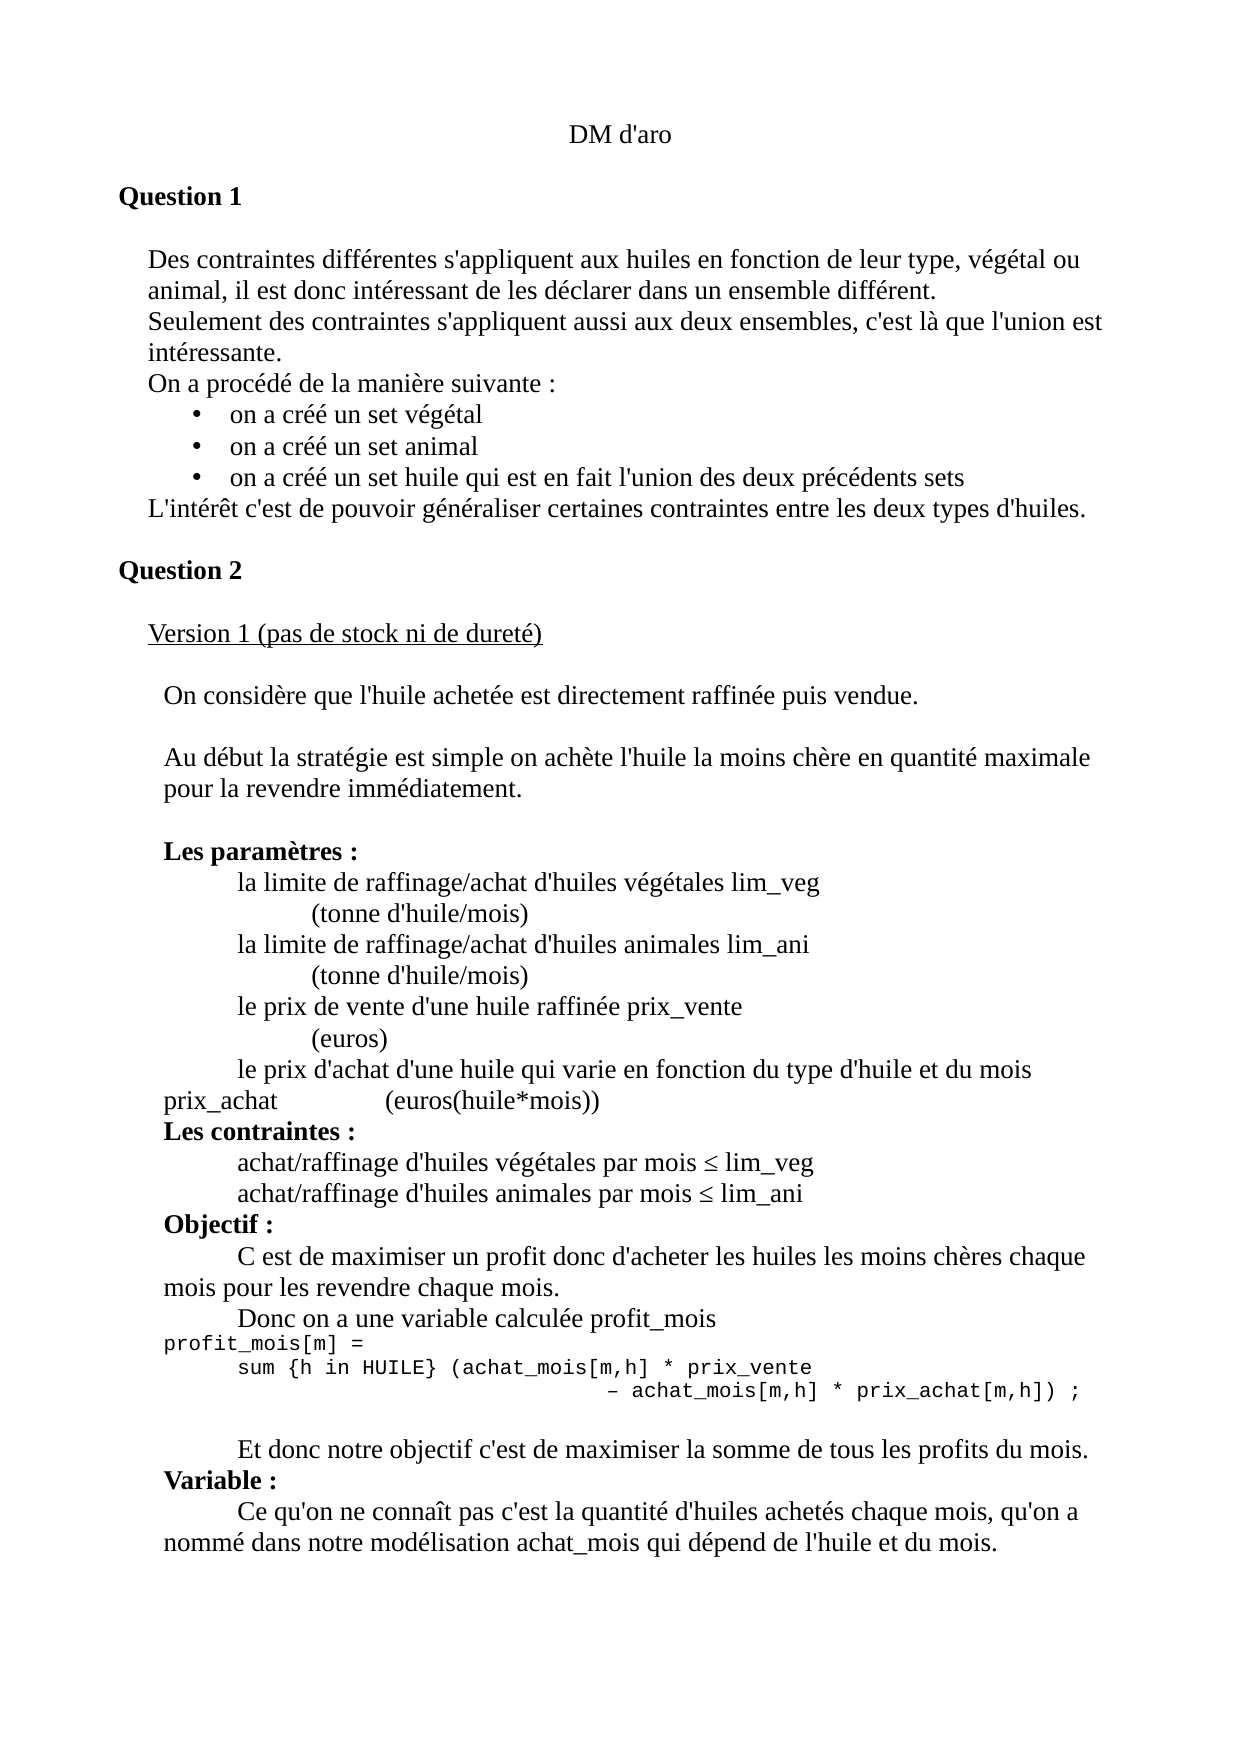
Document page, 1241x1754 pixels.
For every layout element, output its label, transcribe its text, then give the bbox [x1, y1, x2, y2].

text Question 1 [118, 180, 1122, 212]
text DM d'aro [118, 118, 1122, 149]
text L'intérêt c'est de pouvoir généraliser certaines contraintes entre les deux types d'huiles. [148, 492, 1122, 523]
text Variable : [163, 1464, 1122, 1495]
text la limite de raffinage/achat d'huiles animales lim_ani [163, 928, 1122, 959]
text Objectif : [163, 1208, 1122, 1240]
text Question 2 [118, 554, 1122, 586]
text (euros) [163, 1022, 1122, 1053]
text (tonne d'huile/mois) [163, 959, 1122, 991]
text Ce qu'on ne connaît pas c'est la quantité d'huiles achetés chaque mois, qu'on a nommé dans notre modélisation achat_mois qui dépend de l'huile et du mois. [163, 1495, 1122, 1557]
text On considère que l'huile achetée est directement raffinée puis vendue. [163, 679, 1122, 710]
text achat/raffinage d'huiles végétales par mois ≤ lim_veg [163, 1146, 1122, 1177]
text Les contraintes : [163, 1115, 1122, 1146]
list on a créé un set animal [192, 430, 1122, 461]
text Donc on a une variable calculée profit_mois profit_mois[m] = [163, 1302, 1122, 1357]
text C est de maximiser un profit donc d'acheter les huiles les moins chères chaque mois pour les revendre chaque mois. [163, 1240, 1122, 1302]
text Et donc notre objectif c'est de maximiser la somme de tous les profits du mois. [163, 1433, 1122, 1464]
text Version 1 (pas de stock ni de dureté) [148, 617, 1122, 648]
text Les paramètres : [163, 835, 1122, 866]
text le prix de vente d'une huile raffinée prix_vente [163, 991, 1122, 1022]
list on a créé un set végétal [192, 398, 1122, 430]
text On a procédé de la manière suivante : [148, 367, 1122, 398]
list on a créé un set huile qui est en fait l'union des deux précédents sets [192, 461, 1122, 492]
text – achat_mois[m,h] * prix_achat[m,h]) ; [163, 1380, 1122, 1404]
text la limite de raffinage/achat d'huiles végétales lim_veg [163, 866, 1122, 897]
text achat/raffinage d'huiles animales par mois ≤ lim_ani [163, 1177, 1122, 1208]
text (tonne d'huile/mois) [163, 897, 1122, 928]
text sum {h in HUILE} (achat_mois[m,h] * prix_vente [163, 1357, 1122, 1380]
text le prix d'achat d'une huile qui varie en fonction du type d'huile et du mois prix_achat (euros(huile*mois)) [163, 1053, 1122, 1115]
text Des contraintes différentes s'appliquent aux huiles en fonction de leur type, végétal ou animal, il est donc intéressant de les déclarer dans un ensemble différent. Seulement des contraintes s'appliquent aussi aux deux ensembles, c'est là que l'union est intéressante. [148, 243, 1122, 367]
text Au début la stratégie est simple on achète l'huile la moins chère en quantité maximale pour la revendre immédiatement. [163, 741, 1122, 804]
